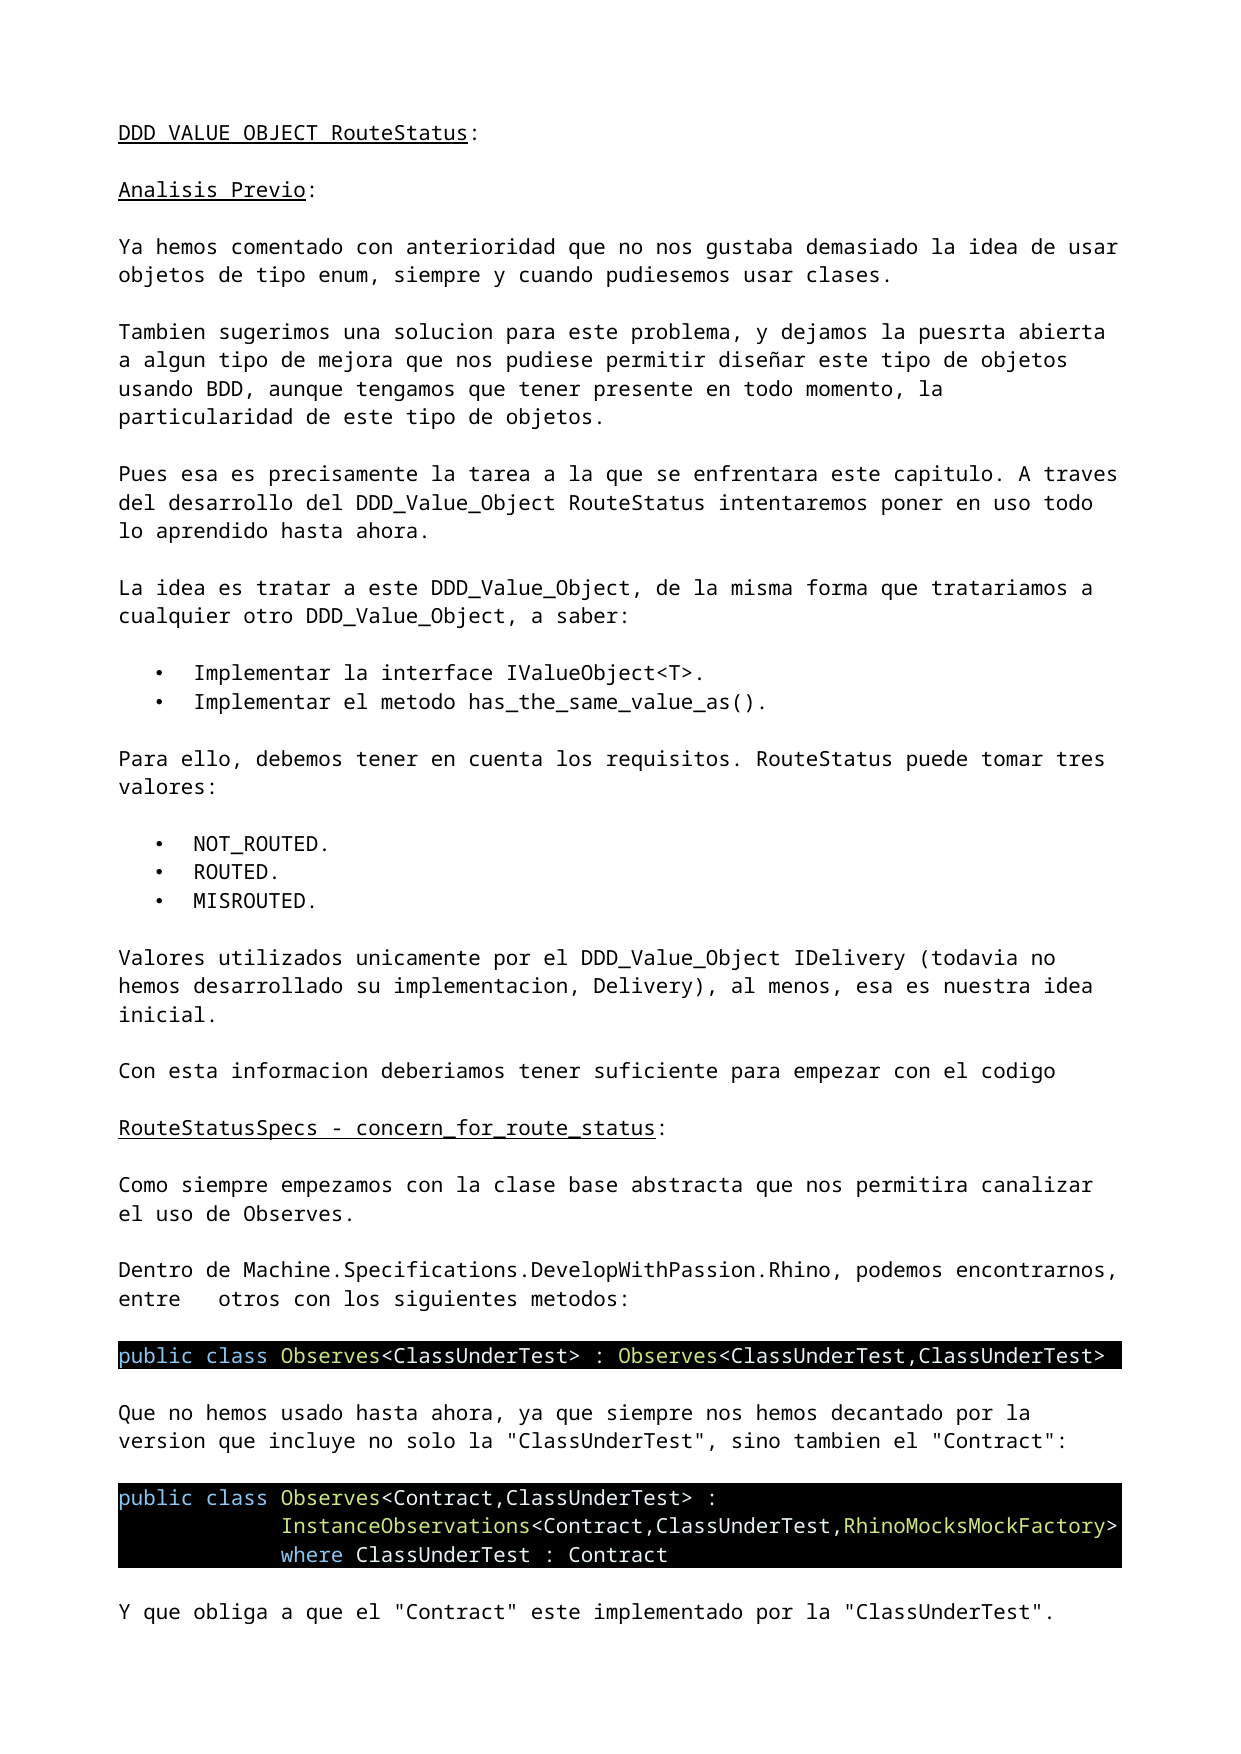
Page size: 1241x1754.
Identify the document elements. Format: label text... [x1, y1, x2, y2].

list NOT_ROUTED. [156, 829, 1122, 857]
list Implementar la interface IValueObject<T>. [156, 658, 1122, 687]
text public class Observes<Contract,ClassUnderTest> : [118, 1483, 1122, 1512]
text Con esta informacion deberiamos tener suficiente para empezar con el codigo [118, 1057, 1122, 1085]
list MISROUTED. [156, 886, 1122, 914]
text where ClassUnderTest : Contract [118, 1540, 1122, 1568]
text Tambien sugerimos una solucion para este problema, y dejamos la puesrta abierta a algun tipo de mejora que nos pudiese permitir diseñar este tipo de objetos usando BDD, aunque tengamos que tener presente en todo momento, la particularidad de este tipo de objetos. [118, 317, 1122, 431]
text RouteStatusSpecs - concern_for_route_status: [118, 1113, 1122, 1142]
list Implementar el metodo has_the_same_value_as(). [156, 687, 1122, 715]
text Como siempre empezamos con la clase base abstracta que nos permitira canalizar el uso de Observes. [118, 1170, 1122, 1227]
text InstanceObservations<Contract,ClassUnderTest,RhinoMocksMockFactory> [118, 1512, 1122, 1540]
text Analisis Previo: [118, 175, 1122, 203]
text Y que obliga a que el "Contract" este implementado por la "ClassUnderTest". [118, 1597, 1122, 1625]
list ROUTED. [156, 857, 1122, 886]
text DDD VALUE OBJECT RouteStatus: [118, 118, 1122, 147]
text Pues esa es precisamente la tarea a la que se enfrentara este capitulo. A traves del desarrollo del DDD_Value_Object RouteStatus intentaremos poner en uso todo lo aprendido hasta ahora. [118, 459, 1122, 545]
text La idea es tratar a este DDD_Value_Object, de la misma forma que tratariamos a cualquier otro DDD_Value_Object, a saber: [118, 573, 1122, 630]
text Valores utilizados unicamente por el DDD_Value_Object IDelivery (todavia no hemos desarrollado su implementacion, Delivery), al menos, esa es nuestra idea inicial. [118, 943, 1122, 1028]
text Ya hemos comentado con anterioridad que no nos gustaba demasiado la idea de usar objetos de tipo enum, siempre y cuando pudiesemos usar clases. [118, 232, 1122, 289]
text Para ello, debemos tener en cuenta los requisitos. RouteStatus puede tomar tres valores: [118, 744, 1122, 801]
text Que no hemos usado hasta ahora, ya que siempre nos hemos decantado por la version que incluye no solo la "ClassUnderTest", sino tambien el "Contract": [118, 1398, 1122, 1455]
text Dentro de Machine.Specifications.DevelopWithPassion.Rhino, podemos encontrarnos, entre otros con los siguientes metodos: [118, 1256, 1122, 1312]
text public class Observes<ClassUnderTest> : Observes<ClassUnderTest,ClassUnderTest> [118, 1341, 1122, 1369]
